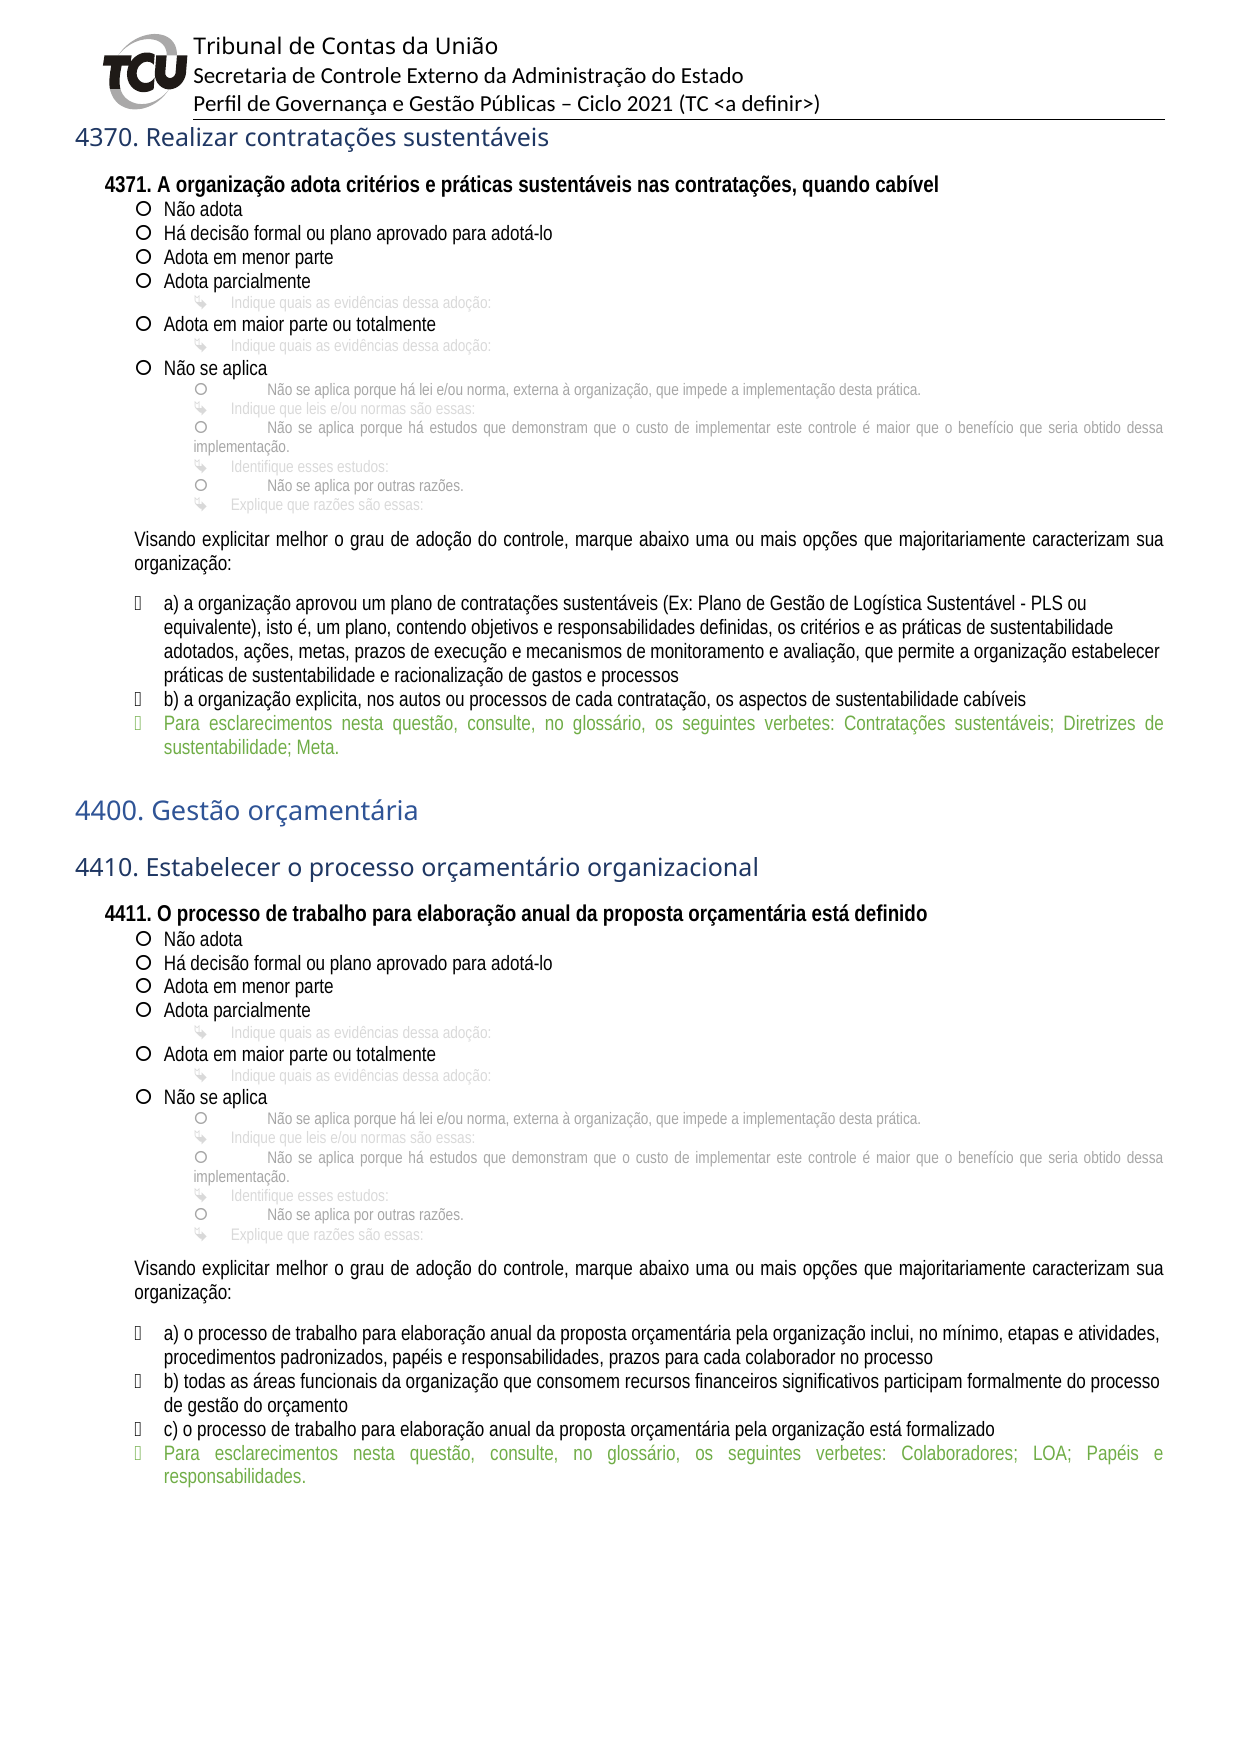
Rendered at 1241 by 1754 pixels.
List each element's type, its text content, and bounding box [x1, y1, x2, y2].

subtitle 4410. Estabelecer o processo orçamentário organizacional [75, 849, 1165, 883]
list Não se aplica porque há estudos que demonstram que o custo de implementar este controle é maior que o benefício que seria obtido dessa implementação. [193, 418, 1165, 456]
list Adota parcialmente [134, 269, 1165, 293]
subtitle 4370. Realizar contratações sustentáveis [75, 120, 1165, 154]
list a) o processo de trabalho para elaboração anual da proposta orçamentária pela organização inclui, no mínimo, etapas e atividades, procedimentos padronizados, papéis e responsabilidades, prazos para cada colaborador no processo [134, 1321, 1165, 1369]
list Não se aplica porque há estudos que demonstram que o custo de implementar este controle é maior que o benefício que seria obtido dessa implementação. [193, 1147, 1165, 1186]
list Não se aplica porque há lei e/ou norma, externa à organização, que impede a implementação desta prática. [193, 379, 1165, 399]
list Indique quais as evidências dessa adoção: [193, 336, 1165, 355]
subtitle 4400. Gestão orçamentária [75, 792, 1165, 829]
list a) a organização aprovou um plano de contratações sustentáveis (Ex: Plano de Gestão de Logística Sustentável - PLS ou equivalente), isto é, um plano, contendo objetivos e responsabilidades definidas, os critérios e as práticas de sustentabilidade adotados, ações, metas, prazos de execução e mecanismos de monitoramento e avaliação, que permite a organização estabelecer práticas de sustentabilidade e racionalização de gastos e processos [134, 591, 1165, 687]
list Indique quais as evidências dessa adoção: [193, 1022, 1165, 1042]
list Há decisão formal ou plano aprovado para adotá-lo [134, 951, 1165, 974]
list Adota parcialmente [134, 998, 1165, 1022]
list Para esclarecimentos nesta questão, consulte, no glossário, os seguintes verbetes: Contratações sustentáveis; Diretrizes de sustentabilidade; Meta. [134, 711, 1165, 759]
list Não adota [134, 927, 1165, 951]
list Não se aplica por outras razões. [193, 476, 1165, 495]
text 4411. O processo de trabalho para elaboração anual da proposta orçamentária está definido [104, 900, 1165, 927]
list Indique que leis e/ou normas são essas: [193, 1128, 1165, 1147]
list Adota em menor parte [134, 245, 1165, 269]
list b) a organização explicita, nos autos ou processos de cada contratação, os aspectos de sustentabilidade cabíveis [134, 687, 1165, 711]
list c) o processo de trabalho para elaboração anual da proposta orçamentária pela organização está formalizado [134, 1417, 1165, 1441]
list Adota em maior parte ou totalmente [134, 312, 1165, 336]
list Há decisão formal ou plano aprovado para adotá-lo [134, 221, 1165, 245]
list Não adota [134, 197, 1165, 221]
list Não se aplica porque há lei e/ou norma, externa à organização, que impede a implementação desta prática. [193, 1109, 1165, 1128]
list Para esclarecimentos nesta questão, consulte, no glossário, os seguintes verbetes: Colaboradores; LOA; Papéis e responsabilidades. [134, 1441, 1165, 1488]
list b) todas as áreas funcionais da organização que consomem recursos financeiros significativos participam formalmente do processo de gestão do orçamento [134, 1369, 1165, 1417]
list Não se aplica [134, 1085, 1165, 1109]
list Indique que leis e/ou normas são essas: [193, 399, 1165, 418]
list Adota em maior parte ou totalmente [134, 1042, 1165, 1066]
list Não se aplica por outras razões. [193, 1205, 1165, 1224]
text Visando explicitar melhor o grau de adoção do controle, marque abaixo uma ou mais opções que majoritariamente caracterizam sua organização: [134, 1256, 1165, 1304]
list Identifique esses estudos: [193, 1186, 1165, 1205]
list Explique que razões são essas: [193, 495, 1165, 514]
list Não se aplica [134, 355, 1165, 379]
list Explique que razões são essas: [193, 1224, 1165, 1244]
list Indique quais as evidências dessa adoção: [193, 1066, 1165, 1085]
list Indique quais as evidências dessa adoção: [193, 293, 1165, 312]
list Adota em menor parte [134, 974, 1165, 998]
text 4371. A organização adota critérios e práticas sustentáveis nas contratações, quando cabível [104, 171, 1165, 197]
text Visando explicitar melhor o grau de adoção do controle, marque abaixo uma ou mais opções que majoritariamente caracterizam sua organização: [134, 527, 1165, 574]
list Identifique esses estudos: [193, 456, 1165, 476]
